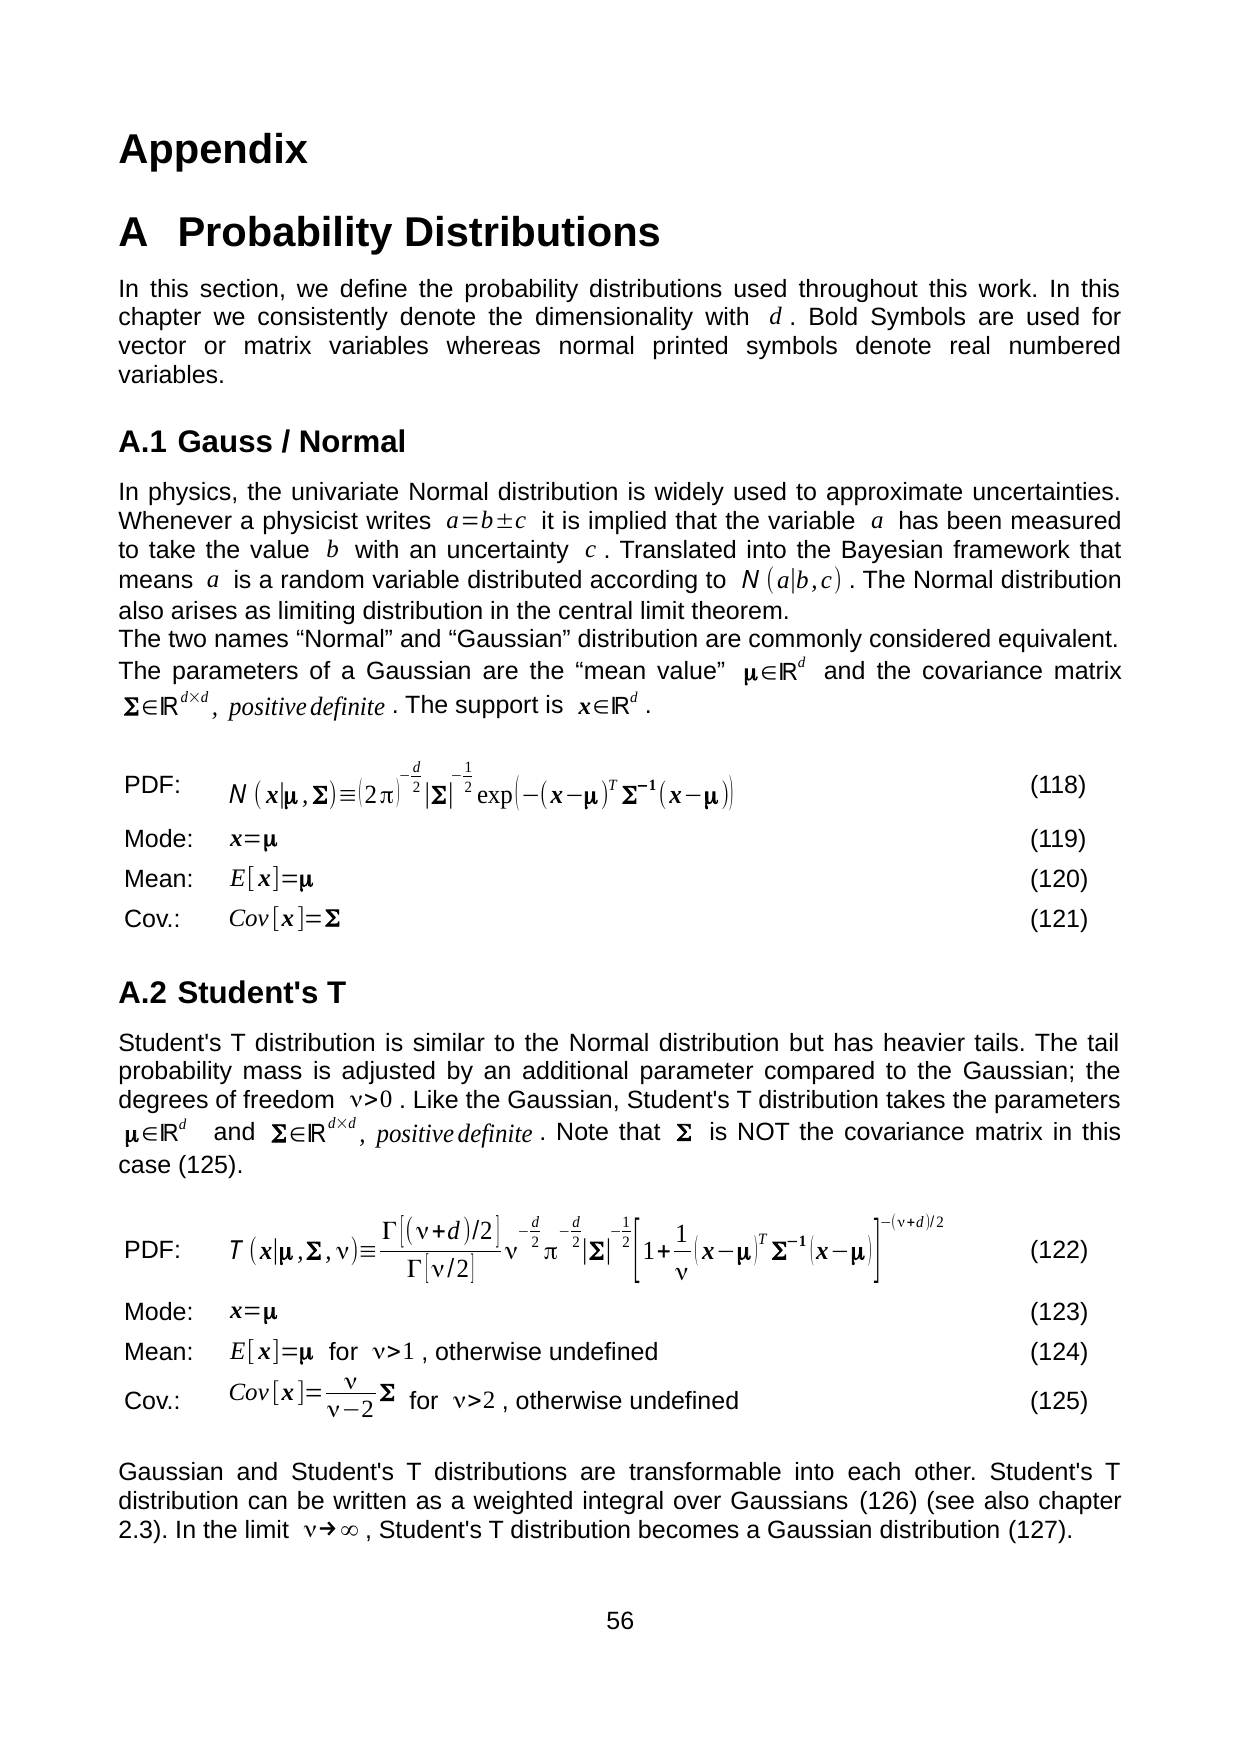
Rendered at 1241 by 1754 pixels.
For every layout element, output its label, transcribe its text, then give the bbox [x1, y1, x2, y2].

text The two names “Normal” and “Gaussian” distribution are commonly considered equivalent. [118, 624, 1122, 653]
table_cell [217, 1291, 1024, 1331]
table_header PDF: [118, 752, 217, 818]
table_cell Mode: [118, 818, 217, 858]
table_cell Cov.: [118, 899, 217, 939]
table_cell Mean: [118, 1331, 217, 1371]
table_header (118) [1024, 752, 1123, 818]
table_header (122) [1024, 1207, 1123, 1291]
title Student's T [118, 974, 1122, 1009]
table_cell (123) [1024, 1291, 1123, 1331]
table_cell [217, 818, 1024, 858]
table_cell (120) [1024, 859, 1123, 899]
text In physics, the univariate Normal distribution is widely used to approximate uncertainties. Whenever a physicist writes it is implied that the variable has been measured to take the value with an uncertainty . Translated into the Bayesian framework that means is a random variable distributed according to . The Normal distribution also arises as limiting distribution in the central limit theorem. [118, 477, 1122, 624]
text The parameters of a Gaussian are the “mean value” and the covariance matrix . The support is . [118, 653, 1122, 723]
table_cell for , otherwise undefined [217, 1331, 1024, 1371]
table_cell Cov.: [118, 1371, 217, 1429]
table_cell [217, 899, 1024, 939]
text Gaussian and Student's T distributions are transformable into each other. Student's T distribution can be written as a weighted integral over Gaussians (126) (see also chapter 2.3). In the limit , Student's T distribution becomes a Gaussian distribution (127). [118, 1457, 1122, 1544]
table_cell Mean: [118, 859, 217, 899]
table_cell (119) [1024, 818, 1123, 858]
text In this section, we define the probability distributions used throughout this work. In this chapter we consistently denote the dimensionality with . Bold Symbols are used for vector or matrix variables whereas normal printed symbols denote real numbered variables. [118, 273, 1122, 388]
table_header PDF: [118, 1207, 217, 1291]
table_header [217, 752, 1024, 818]
table_cell (124) [1024, 1331, 1123, 1371]
table_cell [217, 859, 1024, 899]
table_cell Mode: [118, 1291, 217, 1331]
table_header [217, 1207, 1024, 1291]
table_cell (121) [1024, 899, 1123, 939]
table_cell for , otherwise undefined [217, 1371, 1024, 1429]
text Student's T distribution is similar to the Normal distribution but has heavier tails. The tail probability mass is adjusted by an additional parameter compared to the Gaussian; the degrees of freedom . Like the Gaussian, Student's T distribution takes the parameters and . Note that is NOT the covariance matrix in this case (125). [118, 1028, 1122, 1178]
title Probability Distributions [118, 208, 1122, 256]
table_cell (125) [1024, 1371, 1123, 1429]
title Gauss / Normal [118, 423, 1122, 459]
